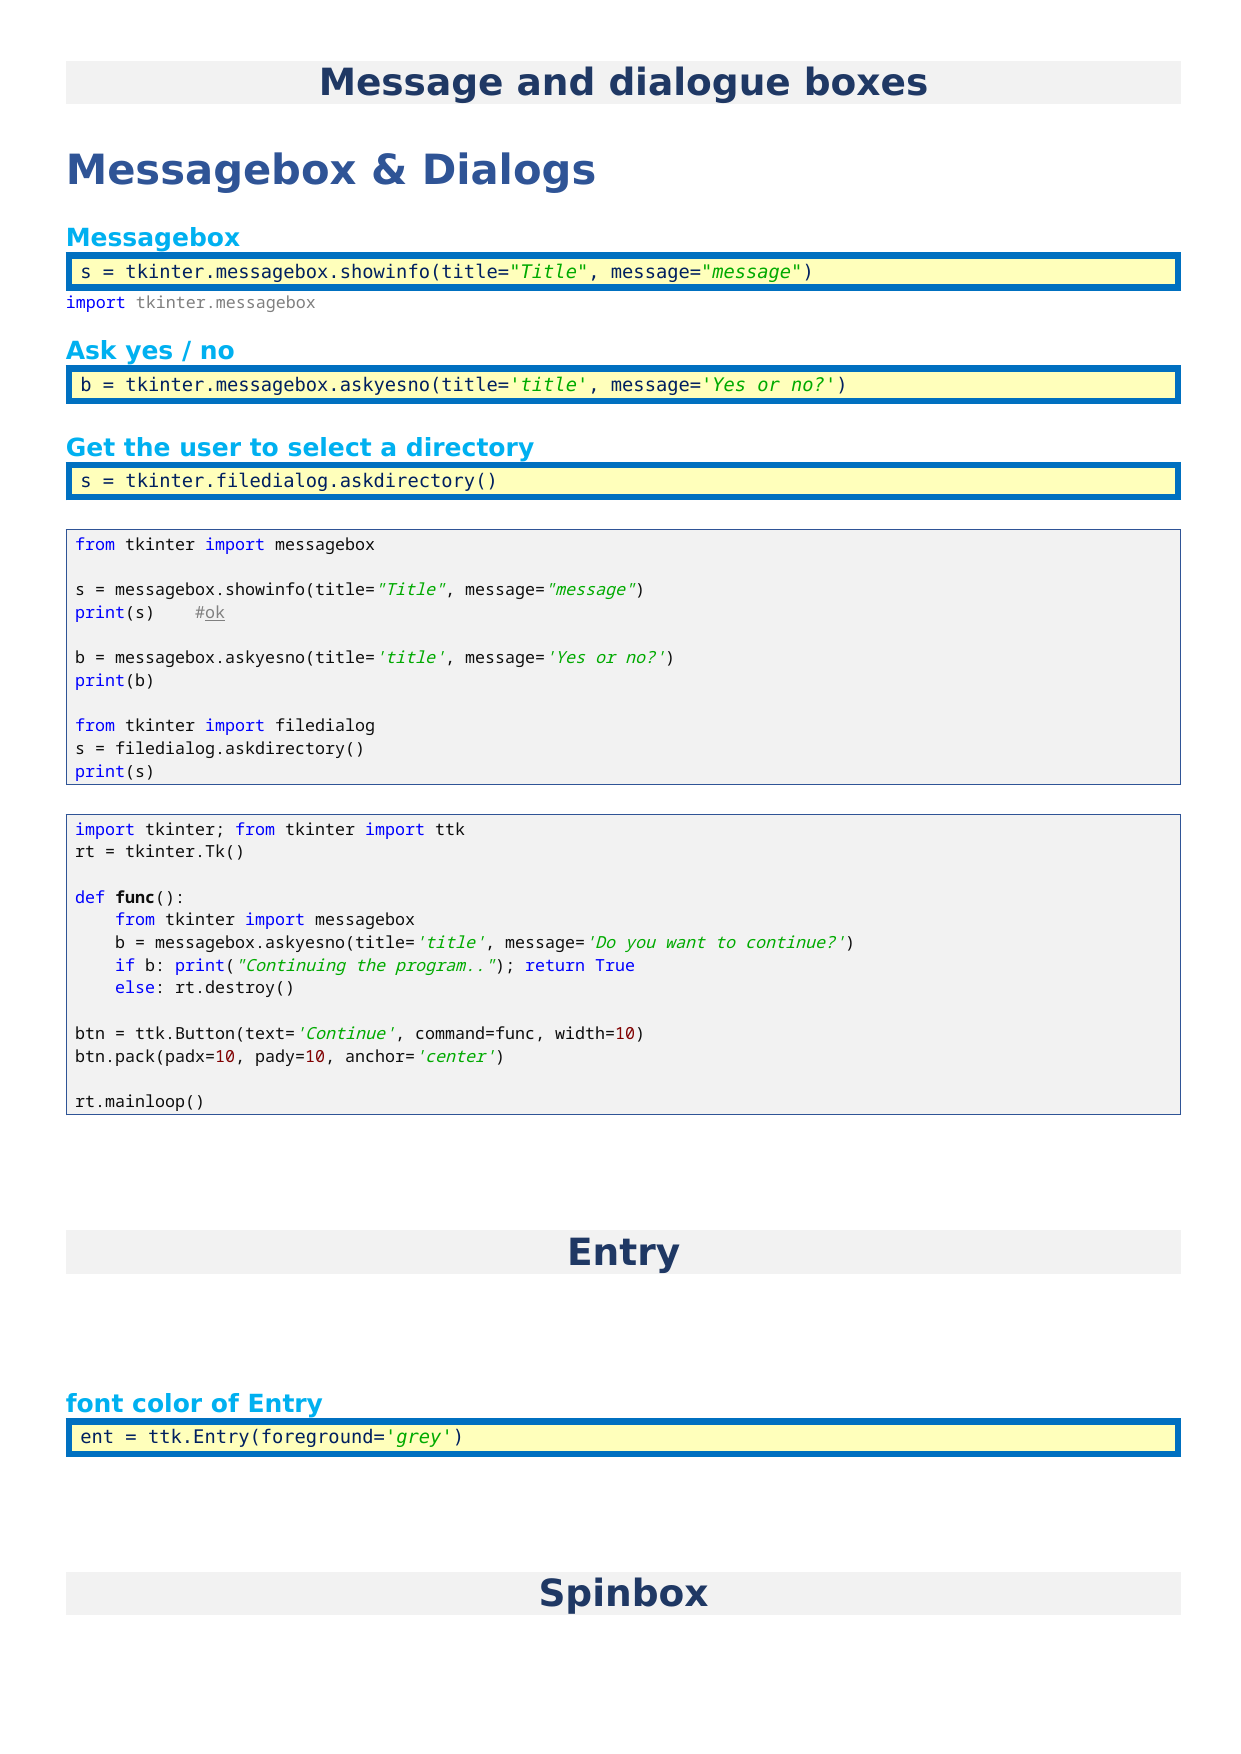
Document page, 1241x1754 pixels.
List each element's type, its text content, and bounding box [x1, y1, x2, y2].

subtitle Spinbox [66, 1572, 1181, 1615]
text s = filedialog.askdirectory() [67, 733, 1180, 756]
text Messagebox & Dialogs [66, 146, 1181, 194]
text b = messagebox.askyesno(title='title', message='Yes or no?') [67, 643, 1180, 665]
title Ask yes / no [66, 336, 1181, 365]
text else: rt.destroy() [67, 973, 1180, 996]
text import tkinter.messagebox [66, 291, 1181, 313]
text b = tkinter.messagebox.askyesno(title='title', message='Yes or no?') [72, 372, 1175, 398]
text b = messagebox.askyesno(title='title', message='Do you want to continue?') [67, 927, 1180, 950]
title Messagebox [66, 223, 1181, 252]
text print(s) #ok [67, 597, 1180, 620]
text rt.mainloop() [67, 1086, 1180, 1114]
text btn = ttk.Button(text='Continue', command=func, width=10) [67, 1018, 1180, 1041]
text print(b) [67, 665, 1180, 688]
subtitle Message and dialogue boxes [66, 61, 1181, 104]
text rt = tkinter.Tk() [67, 837, 1180, 859]
title Get the user to select a directory [66, 433, 1181, 462]
text print(s) [67, 756, 1180, 784]
text def func(): [67, 882, 1180, 905]
text from tkinter import messagebox [67, 905, 1180, 927]
text import tkinter; from tkinter import ttk [67, 815, 1180, 837]
text if b: print("Continuing the program.."); return True [67, 950, 1180, 973]
title font color of Entry [66, 1389, 1181, 1418]
text s = tkinter.filedialog.askdirectory() [72, 468, 1175, 494]
text ent = ttk.Entry(foreground='grey') [72, 1425, 1175, 1451]
text btn.pack(padx=10, pady=10, anchor='center') [67, 1041, 1180, 1064]
text s = messagebox.showinfo(title="Title", message="message") [67, 574, 1180, 597]
text s = tkinter.messagebox.showinfo(title="Title", message="message") [72, 259, 1175, 284]
text from tkinter import filedialog [67, 711, 1180, 733]
subtitle Entry [66, 1230, 1181, 1274]
text from tkinter import messagebox [67, 530, 1180, 552]
